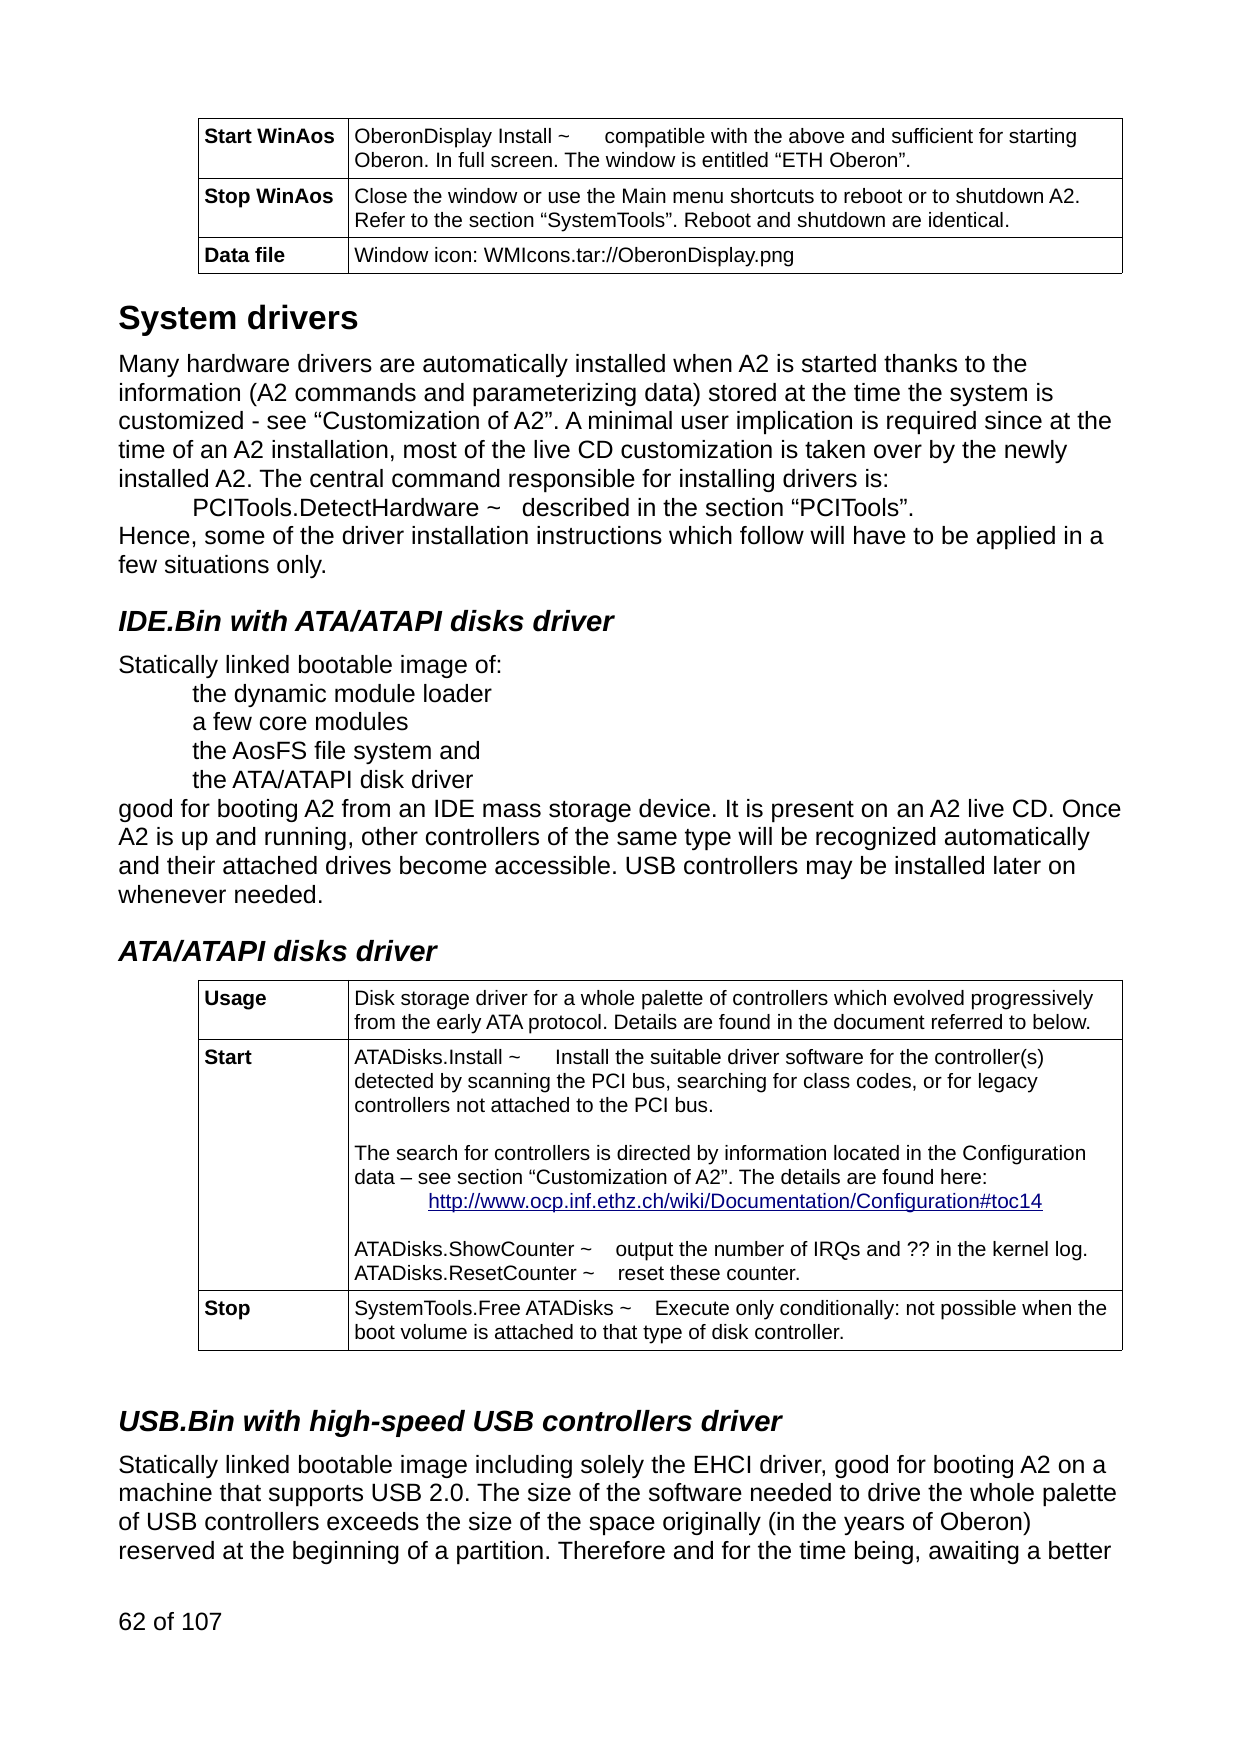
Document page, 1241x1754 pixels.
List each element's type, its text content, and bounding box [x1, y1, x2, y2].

text PCITools.DetectHardware ~ described in the section “PCITools”. [192, 493, 1122, 521]
text Statically linked bootable image of: [118, 650, 1122, 679]
table_cell Stop WinAos [199, 179, 348, 237]
text Many hardware drivers are automatically installed when A2 is started thanks to the information (A2 commands and parameterizing data) stored at the time the system is customized - see “Customization of A2”. A minimal user implication is required since at the time of an A2 installation, most of the live CD customization is taken over by the newly installed A2. The central command responsible for installing drivers is: [118, 349, 1122, 493]
table_cell Window icon: WMIcons.tar://OberonDisplay.png [349, 238, 1122, 273]
text Hence, some of the driver installation instructions which follow will have to be applied in a few situations only. [118, 521, 1122, 579]
subtitle ATA/ATAPI disks driver [118, 934, 1122, 967]
text the ATA/ATAPI disk driver [192, 765, 1122, 794]
text the dynamic module loader [192, 679, 1122, 707]
table_cell Start [199, 1040, 348, 1290]
text a few core modules [192, 707, 1122, 736]
text good for booting A2 from an IDE mass storage device. It is present on an A2 live CD. Once A2 is up and running, other controllers of the same type will be recognized automatically and their attached drives become accessible. USB controllers may be installed later on whenever needed. [118, 794, 1122, 909]
text Statically linked bootable image including solely the EHCI driver, good for booting A2 on a machine that supports USB 2.0. The size of the software needed to drive the whole palette of USB controllers exceeds the size of the space originally (in the years of Oberon) reserved at the beginning of a partition. Therefore and for the time being, awaiting a better [118, 1450, 1122, 1565]
text the AosFS file system and [192, 736, 1122, 765]
subtitle System drivers [118, 298, 1122, 336]
table_cell ATADisks.Install ~ Install the suitable driver software for the controller(s) detected by scanning the PCI bus, searching for class codes, or for legacy controllers not attached to the PCI bus. The search for controllers is directed by information located in the Configuration data – see section “Customization of A2”. The details are found here: http://www.ocp.inf.ethz.ch/wiki/Documentation/Configuration#toc14 ATADisks.ShowCounter ~ output the number of IRQs and ?? in the kernel log. ATADisks.ResetCounter ~ reset these counter. [349, 1040, 1122, 1290]
table_cell OberonDisplay Install ~ compatible with the above and sufficient for starting Oberon. In full screen. The window is entitled “ETH Oberon”. [349, 119, 1122, 178]
table_header Usage [199, 981, 348, 1039]
subtitle USB.Bin with high-speed USB controllers driver [118, 1404, 1122, 1437]
table_cell Data file [199, 238, 348, 273]
subtitle IDE.Bin with ATA/ATAPI disks driver [118, 604, 1122, 637]
table_cell Close the window or use the Main menu shortcuts to reboot or to shutdown A2. Refer to the section “SystemTools”. Reboot and shutdown are identical. [349, 179, 1122, 237]
table_cell Stop [199, 1291, 348, 1350]
table_header Disk storage driver for a whole palette of controllers which evolved progressively from the early ATA protocol. Details are found in the document referred to below. [349, 981, 1122, 1039]
table_cell Start WinAos [199, 119, 348, 178]
table_cell SystemTools.Free ATADisks ~ Execute only conditionally: not possible when the boot volume is attached to that type of disk controller. [349, 1291, 1122, 1350]
